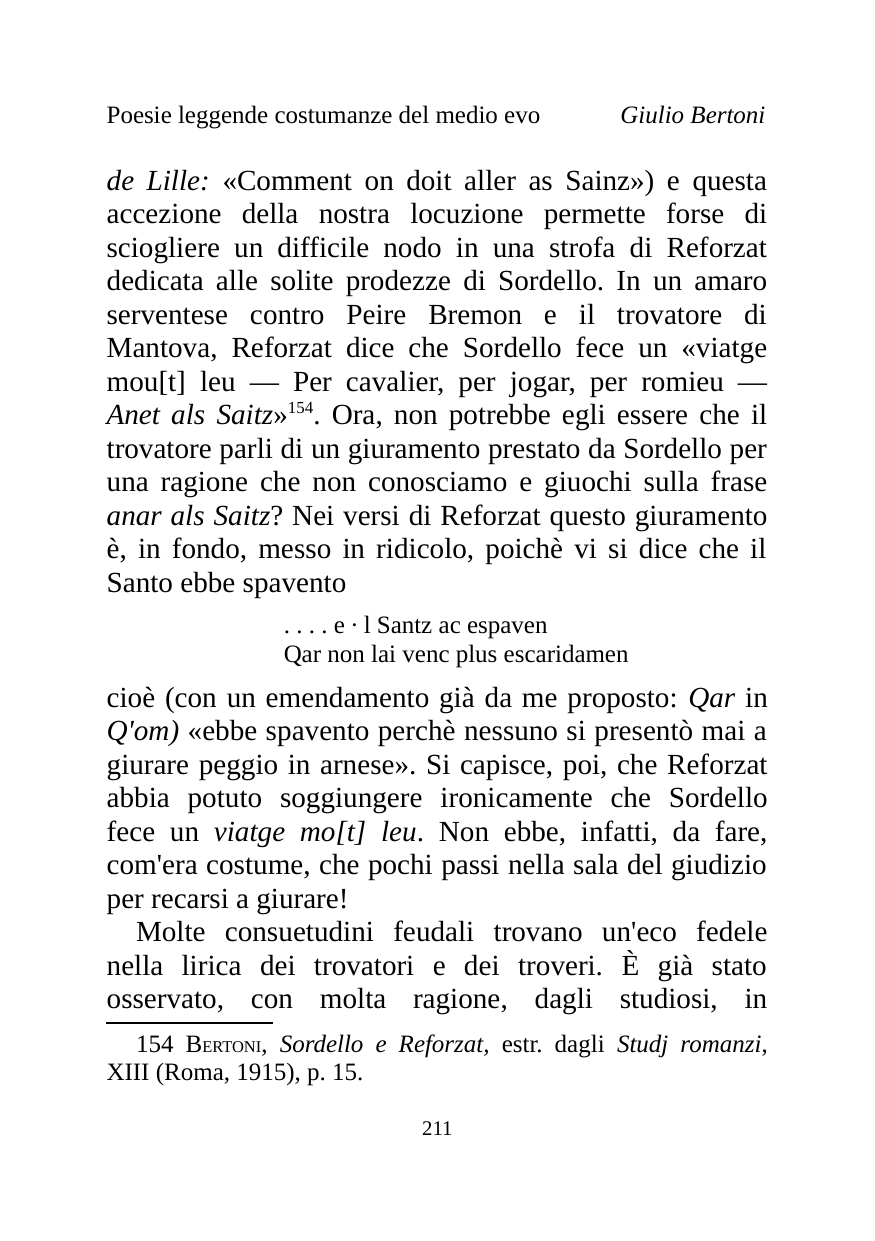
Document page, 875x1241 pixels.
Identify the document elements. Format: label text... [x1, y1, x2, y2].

text Bertoni, Sordello e Reforzat, estr. dagli Studj romanzi, XIII (Roma, 1915), p. 15. [106, 1029, 768, 1086]
text de Lille: «Comment on doit aller as Sainz») e questa accezione della nostra locuzione permette forse di sciogliere un difficile nodo in una strofa di Reforzat dedicata alle solite prodezze di Sordello. In un amaro serventese contro Peire Bremon e il trovatore di Mantova, Reforzat dice che Sordello fece un «viatge mou[t] leu — Per cavalier, per jogar, per romieu — Anet als Saitz». Ora, non potrebbe egli essere che il trovatore parli di un giuramento prestato da Sordello per una ragione che non conosciamo e giuochi sulla frase anar als Saitz? Nei versi di Reforzat questo giuramento è, in fondo, messo in ridicolo, poichè vi si dice che il Santo ebbe spavento [106, 163, 768, 599]
text . . . . e ∙ l Santz ac espaven Qar non lai venc plus escaridamen [283, 611, 768, 668]
text Molte consuetudini feudali trovano un'eco fedele nella lirica dei trovatori e dei troveri. È già stato osservato, con molta ragione, dagli studiosi, in [106, 914, 768, 1015]
text cioè (con un emendamento già da me proposto: Qar in Q'om) «ebbe spavento perchè nessuno si presentò mai a giurare peggio in arnese». Si capisce, poi, che Reforzat abbia potuto soggiungere ironicamente che Sordello fece un viatge mo[t] leu. Non ebbe, infatti, da fare, com'era costume, che pochi passi nella sala del giudizio per recarsi a giurare! [106, 680, 768, 914]
